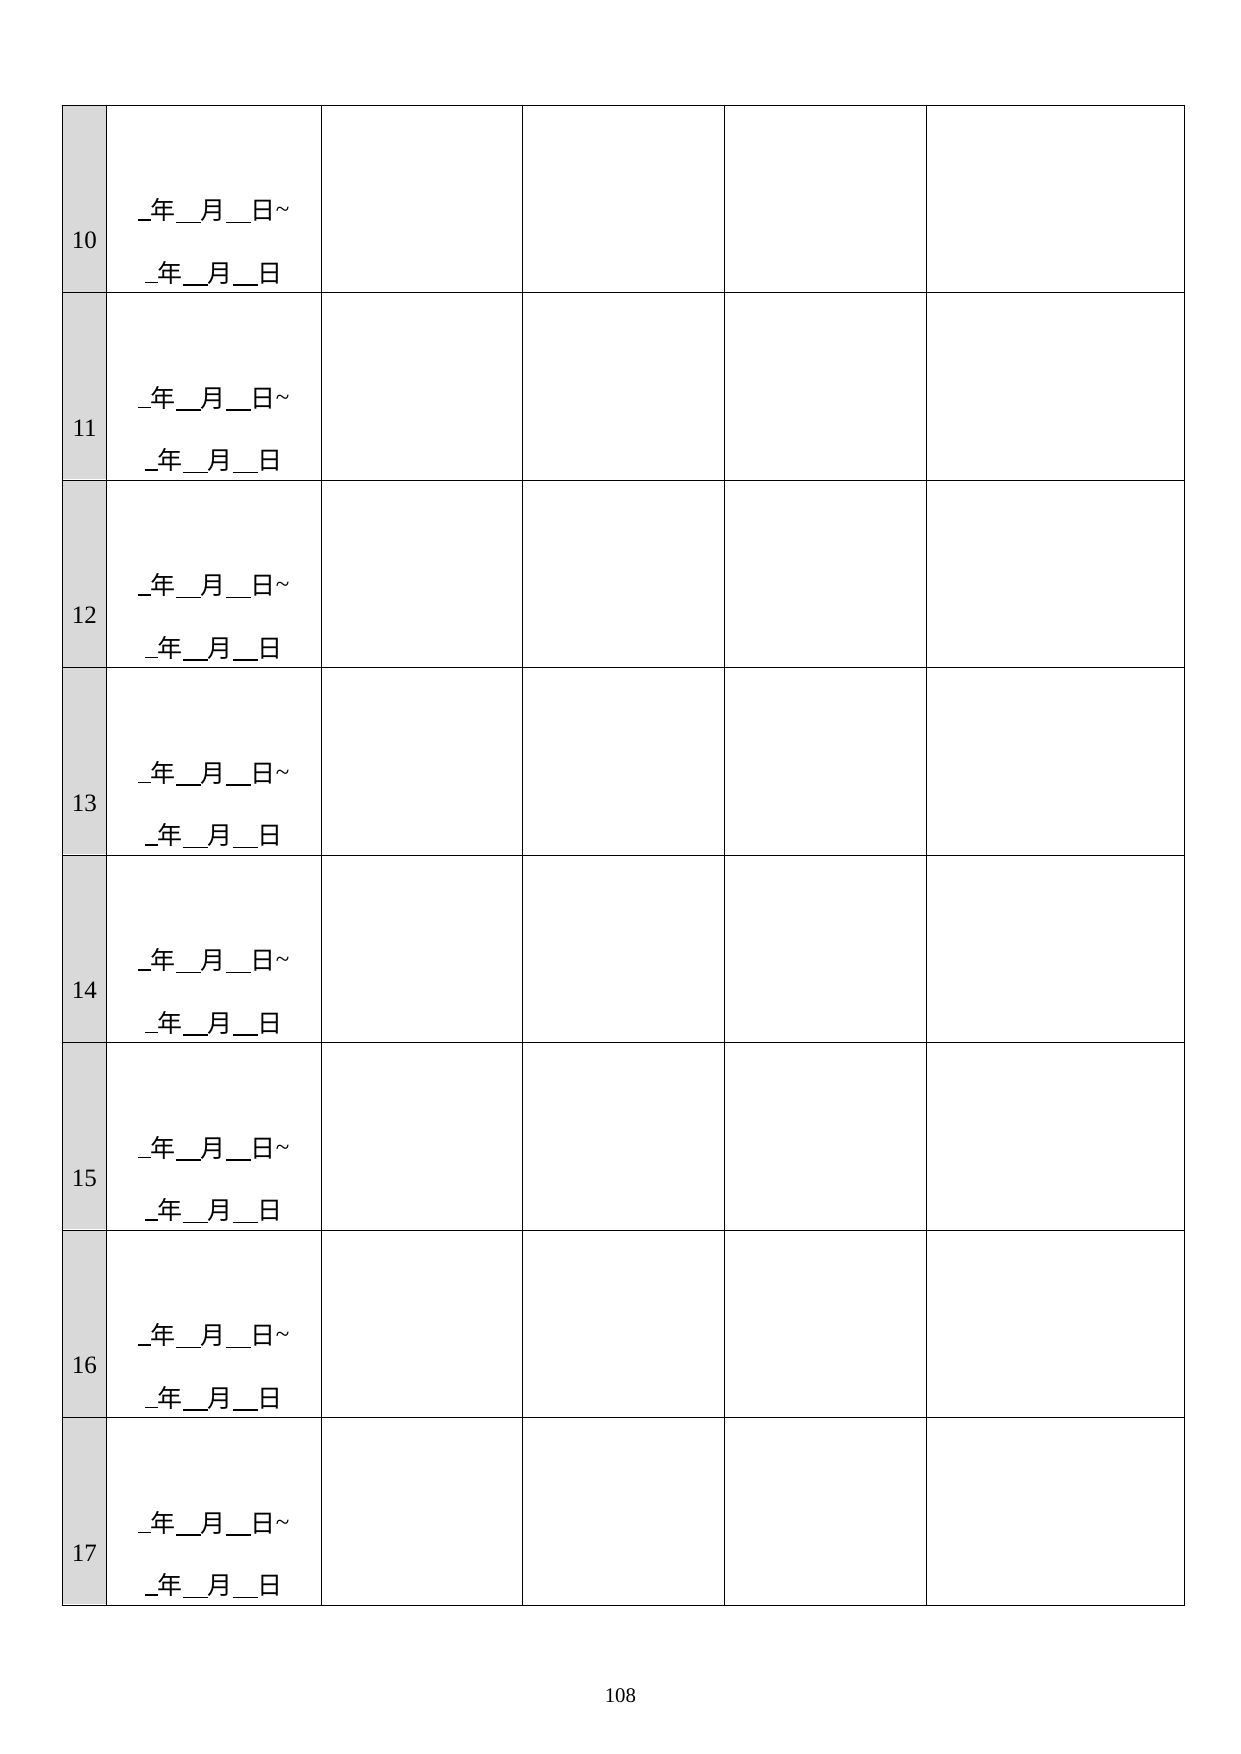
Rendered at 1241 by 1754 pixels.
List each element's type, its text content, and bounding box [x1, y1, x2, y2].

table_cell 年 月 日~ 年 月 日 [107, 1231, 321, 1417]
table_cell 年 月 日~ 年 月 日 [107, 856, 321, 1042]
table_cell [322, 1418, 522, 1604]
table_cell [725, 481, 926, 667]
table_cell [725, 1043, 926, 1229]
table_cell [927, 856, 1184, 1042]
table_cell [322, 481, 522, 667]
table_cell [322, 856, 522, 1042]
table_cell [523, 481, 724, 667]
table_cell [927, 293, 1184, 479]
table_cell [725, 293, 926, 479]
table_cell [322, 106, 522, 292]
table_cell [927, 481, 1184, 667]
table_cell 年 月 日~ 年 月 日 [107, 1043, 321, 1229]
table_cell [322, 1043, 522, 1229]
table_cell [523, 1043, 724, 1229]
table_cell [523, 293, 724, 479]
table_cell [523, 856, 724, 1042]
table_cell [322, 668, 522, 854]
table_cell [725, 1231, 926, 1417]
table_cell 年 月 日~ 年 月 日 [107, 668, 321, 854]
table_cell 11 [63, 293, 106, 479]
table_cell 16 [63, 1231, 106, 1417]
table_cell [927, 1043, 1184, 1229]
table_cell [523, 1418, 724, 1604]
table_cell [523, 668, 724, 854]
table_cell [523, 1231, 724, 1417]
table_cell 15 [63, 1043, 106, 1229]
table_cell 年 月 日~ 年 月 日 [107, 1418, 321, 1604]
table_cell 12 [63, 481, 106, 667]
table_cell 10 [63, 106, 106, 292]
table_cell [927, 668, 1184, 854]
table_cell [927, 1231, 1184, 1417]
table_cell [927, 1418, 1184, 1604]
table_cell [322, 293, 522, 479]
table_cell 年 月 日~ 年 月 日 [107, 106, 321, 292]
table_cell [725, 668, 926, 854]
table_cell [725, 856, 926, 1042]
table_cell 17 [63, 1418, 106, 1604]
table_cell 14 [63, 856, 106, 1042]
table_cell [322, 1231, 522, 1417]
table_cell [927, 106, 1184, 292]
table_cell 年 月 日~ 年 月 日 [107, 293, 321, 479]
table_cell 年 月 日~ 年 月 日 [107, 481, 321, 667]
table_cell [523, 106, 724, 292]
table_cell 13 [63, 668, 106, 854]
table_cell [725, 106, 926, 292]
table_cell [725, 1418, 926, 1604]
